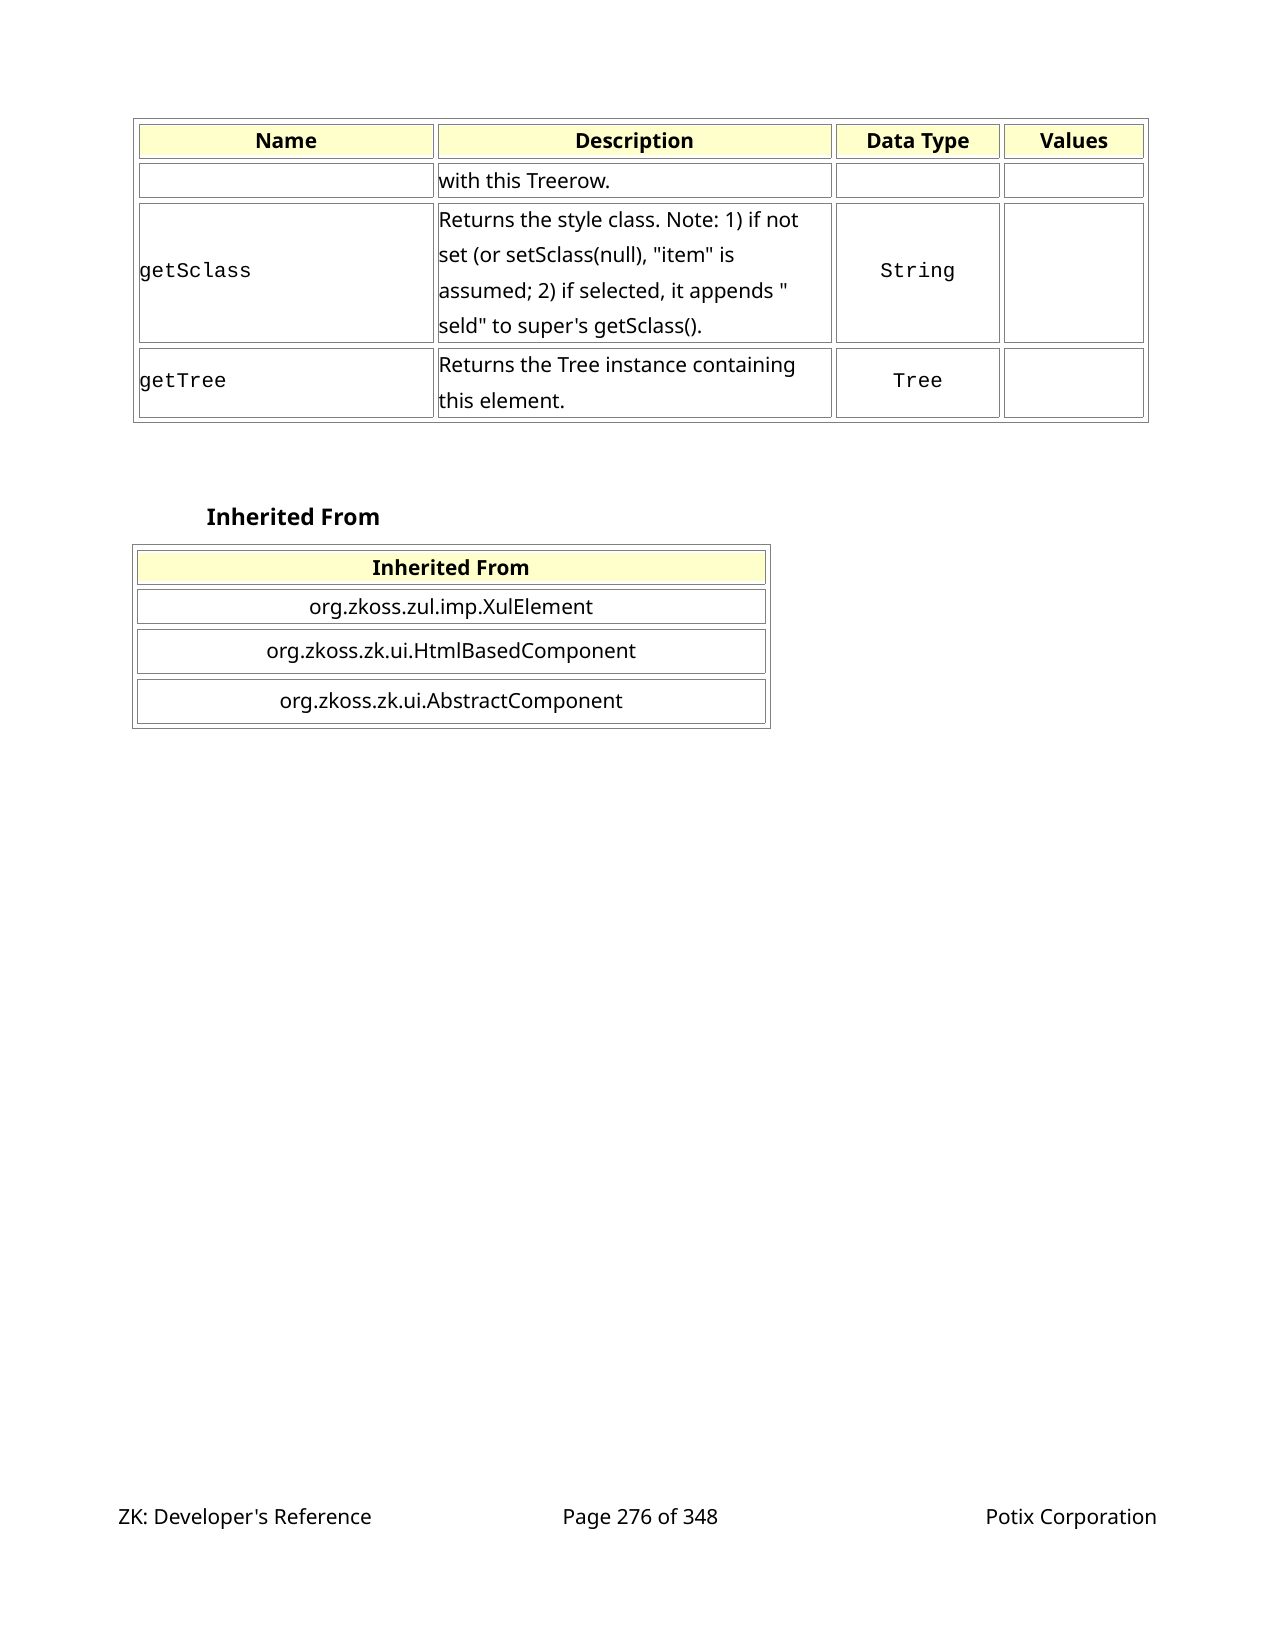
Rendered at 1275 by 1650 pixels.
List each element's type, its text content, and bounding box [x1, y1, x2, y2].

table_cell [1005, 204, 1143, 342]
table_cell Tree [834, 342, 1002, 417]
table_cell [1002, 342, 1146, 417]
table_cell [1005, 164, 1143, 197]
table_cell org.zkoss.zk.ui.HtmlBasedComponent [134, 623, 768, 673]
table_cell [1002, 197, 1146, 342]
table_cell [834, 158, 1002, 197]
table_cell getTree [136, 342, 435, 417]
table_cell [136, 158, 435, 197]
table_header Inherited From [134, 545, 768, 584]
table_header Name [136, 119, 435, 158]
table_header Description [435, 119, 833, 158]
subtitle Inherited From [207, 501, 1157, 532]
table_cell String [834, 197, 1002, 342]
table_cell org.zkoss.zk.ui.AbstractComponent [134, 673, 768, 723]
table_cell Returns the Tree instance containing this element. [435, 342, 833, 417]
table_cell [1002, 158, 1146, 197]
table_cell [1005, 349, 1143, 417]
table_cell getSclass [136, 197, 435, 342]
table_header Data Type [834, 119, 1002, 158]
table_header Values [1002, 119, 1146, 158]
table_cell Returns the style class. Note: 1) if not set (or setSclass(null), "item" is assumed; 2) if selected, it appends " seld" to super's getSclass(). [435, 197, 833, 342]
table_cell with this Treerow. [435, 158, 833, 197]
table_cell org.zkoss.zul.imp.XulElement [134, 584, 768, 623]
